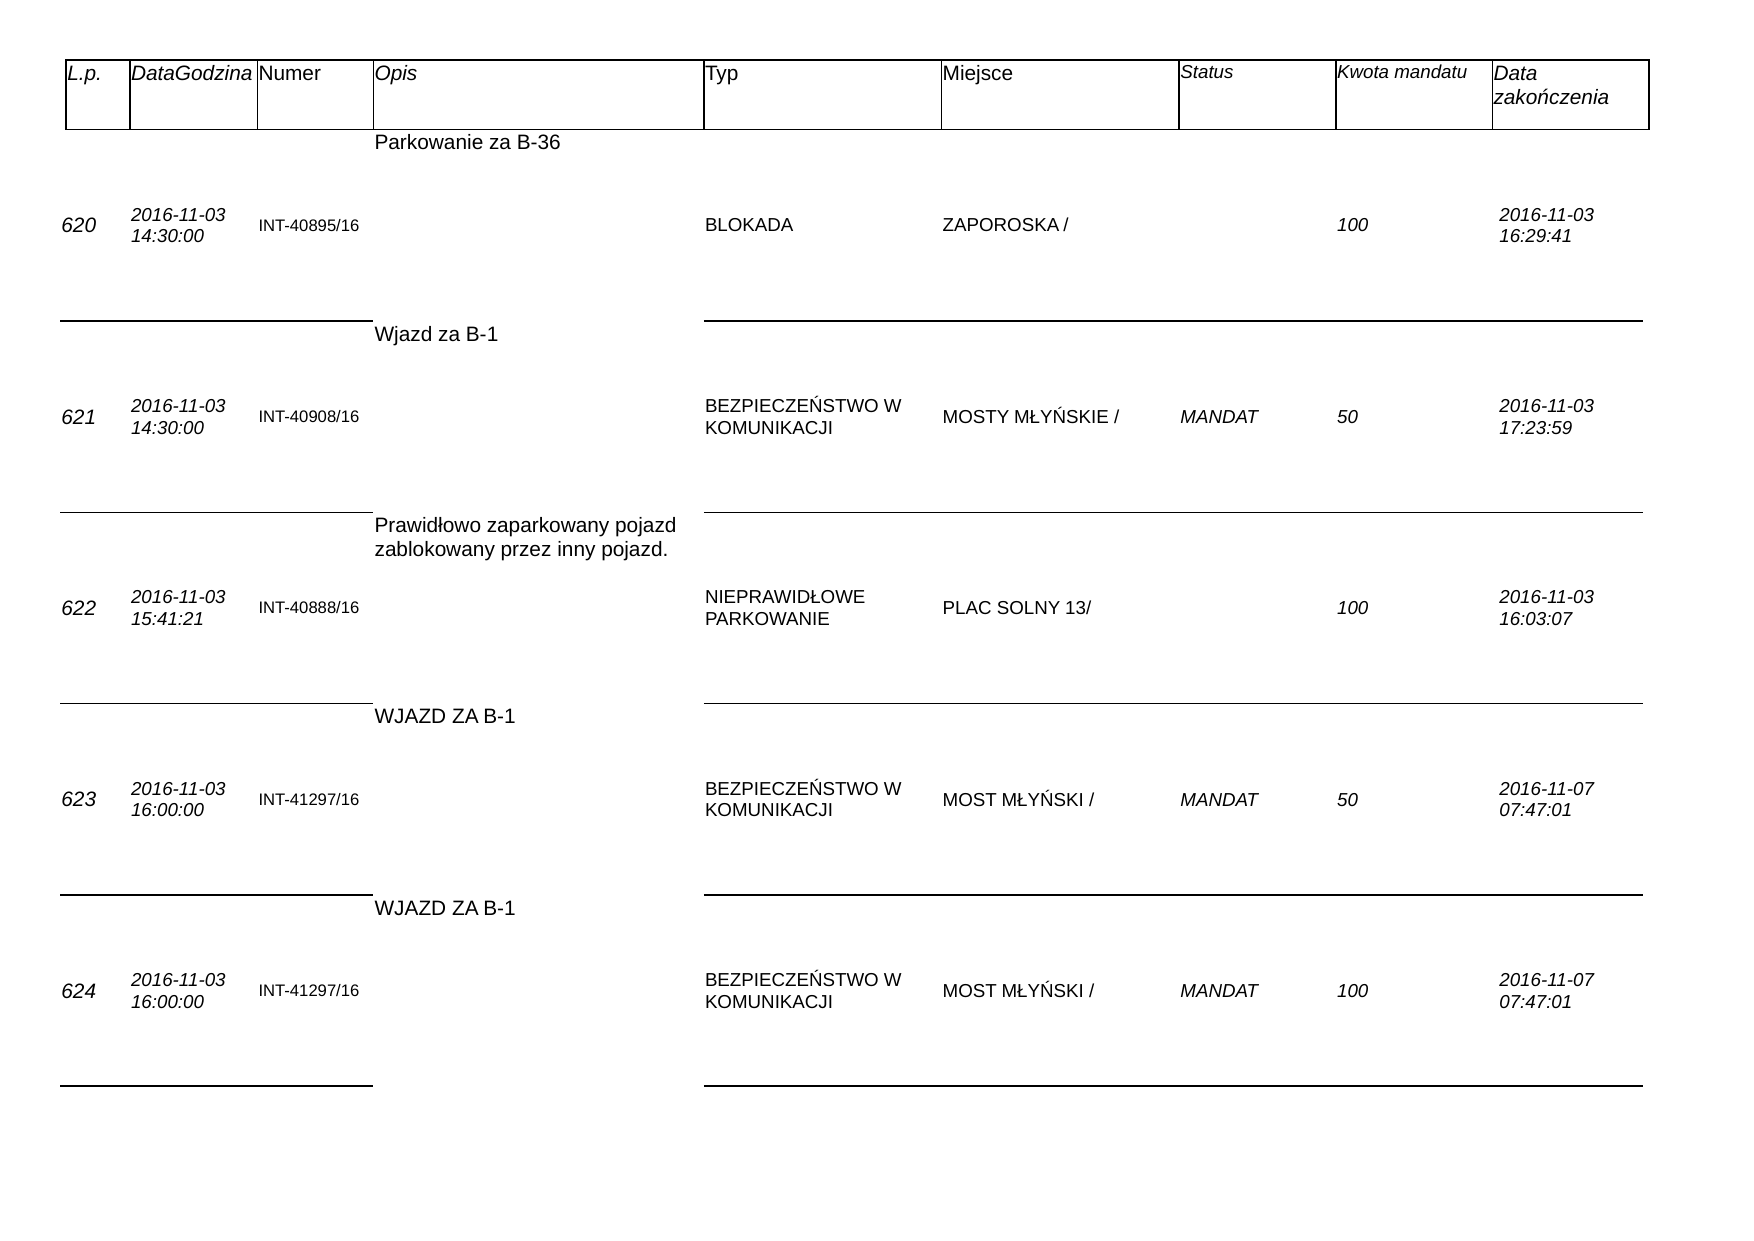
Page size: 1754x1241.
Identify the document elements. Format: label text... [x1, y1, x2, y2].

table_cell MANDAT [1179, 322, 1336, 511]
table_cell 2016-11-03 14:30:00 [130, 322, 257, 511]
table_cell 2016-11-03 16:00:00 [130, 704, 257, 894]
table_header Miejsce [942, 61, 1178, 129]
table_header Data zakończenia [1493, 61, 1648, 129]
table_header DataGodzina [131, 61, 257, 129]
table_header Status [1180, 61, 1335, 129]
table_cell 2016-11-03 15:41:21 [130, 513, 257, 703]
table_cell [1643, 894, 1649, 1085]
table_cell [1643, 511, 1649, 703]
table_cell MANDAT [1179, 896, 1336, 1085]
table_header Opis [374, 61, 703, 129]
table_cell 100 [1336, 896, 1498, 1085]
table_cell 2016-11-03 16:00:00 [130, 896, 257, 1085]
table_cell [1179, 513, 1336, 703]
table_cell INT-40888/16 [257, 513, 373, 703]
table_cell 622 [60, 513, 130, 703]
table_cell MOST MŁYŃSKI / [941, 896, 1179, 1085]
table_header Typ [705, 61, 941, 129]
table_cell 2016-11-07 07:47:01 [1498, 896, 1643, 1085]
table_cell MOSTY MŁYŃSKIE / [941, 322, 1179, 511]
table_header L.p. [67, 61, 129, 129]
table_cell WJAZD ZA B-1 [373, 703, 704, 894]
table_cell INT-41297/16 [257, 704, 373, 894]
table_cell 624 [60, 896, 130, 1085]
table_cell 50 [1336, 322, 1498, 511]
table_cell INT-40908/16 [257, 322, 373, 511]
table_cell BEZPIECZEŃSTWO W KOMUNIKACJI [704, 704, 941, 894]
table_cell INT-40895/16 [257, 130, 373, 320]
table_cell WJAZD ZA B-1 [373, 894, 704, 1085]
table_cell 2016-11-03 14:30:00 [130, 130, 257, 320]
table_cell [1643, 130, 1649, 320]
table_cell [1643, 320, 1649, 511]
table_cell 100 [1336, 513, 1498, 703]
table_cell 2016-11-03 17:23:59 [1498, 322, 1643, 511]
table_cell BLOKADA [704, 130, 941, 320]
table_header Numer [258, 61, 373, 129]
table_cell [1179, 130, 1336, 320]
table_cell Parkowanie za B-36 [373, 130, 704, 320]
table_cell 50 [1336, 704, 1498, 894]
table_cell Wjazd za B-1 [373, 320, 704, 511]
table_cell BEZPIECZEŃSTWO W KOMUNIKACJI [704, 322, 941, 511]
table_cell INT-41297/16 [257, 896, 373, 1085]
table_cell MOST MŁYŃSKI / [941, 704, 1179, 894]
table_header Kwota mandatu [1337, 61, 1492, 129]
table_cell 623 [60, 704, 130, 894]
table_cell 620 [60, 129, 130, 320]
table_cell 2016-11-03 16:03:07 [1498, 513, 1643, 703]
table_cell 2016-11-03 16:29:41 [1498, 130, 1643, 320]
table_cell 621 [60, 322, 130, 511]
table_cell NIEPRAWIDŁOWE PARKOWANIE [704, 513, 941, 703]
table_cell 100 [1336, 130, 1498, 320]
table_cell [1643, 703, 1649, 894]
table_header [60, 59, 65, 129]
table_cell MANDAT [1179, 704, 1336, 894]
table_cell 2016-11-07 07:47:01 [1498, 704, 1643, 894]
table_cell PLAC SOLNY 13/ [941, 513, 1179, 703]
table_cell BEZPIECZEŃSTWO W KOMUNIKACJI [704, 896, 941, 1085]
table_cell ZAPOROSKA / [941, 130, 1179, 320]
table_cell Prawidłowo zaparkowany pojazd zablokowany przez inny pojazd. [373, 511, 704, 703]
